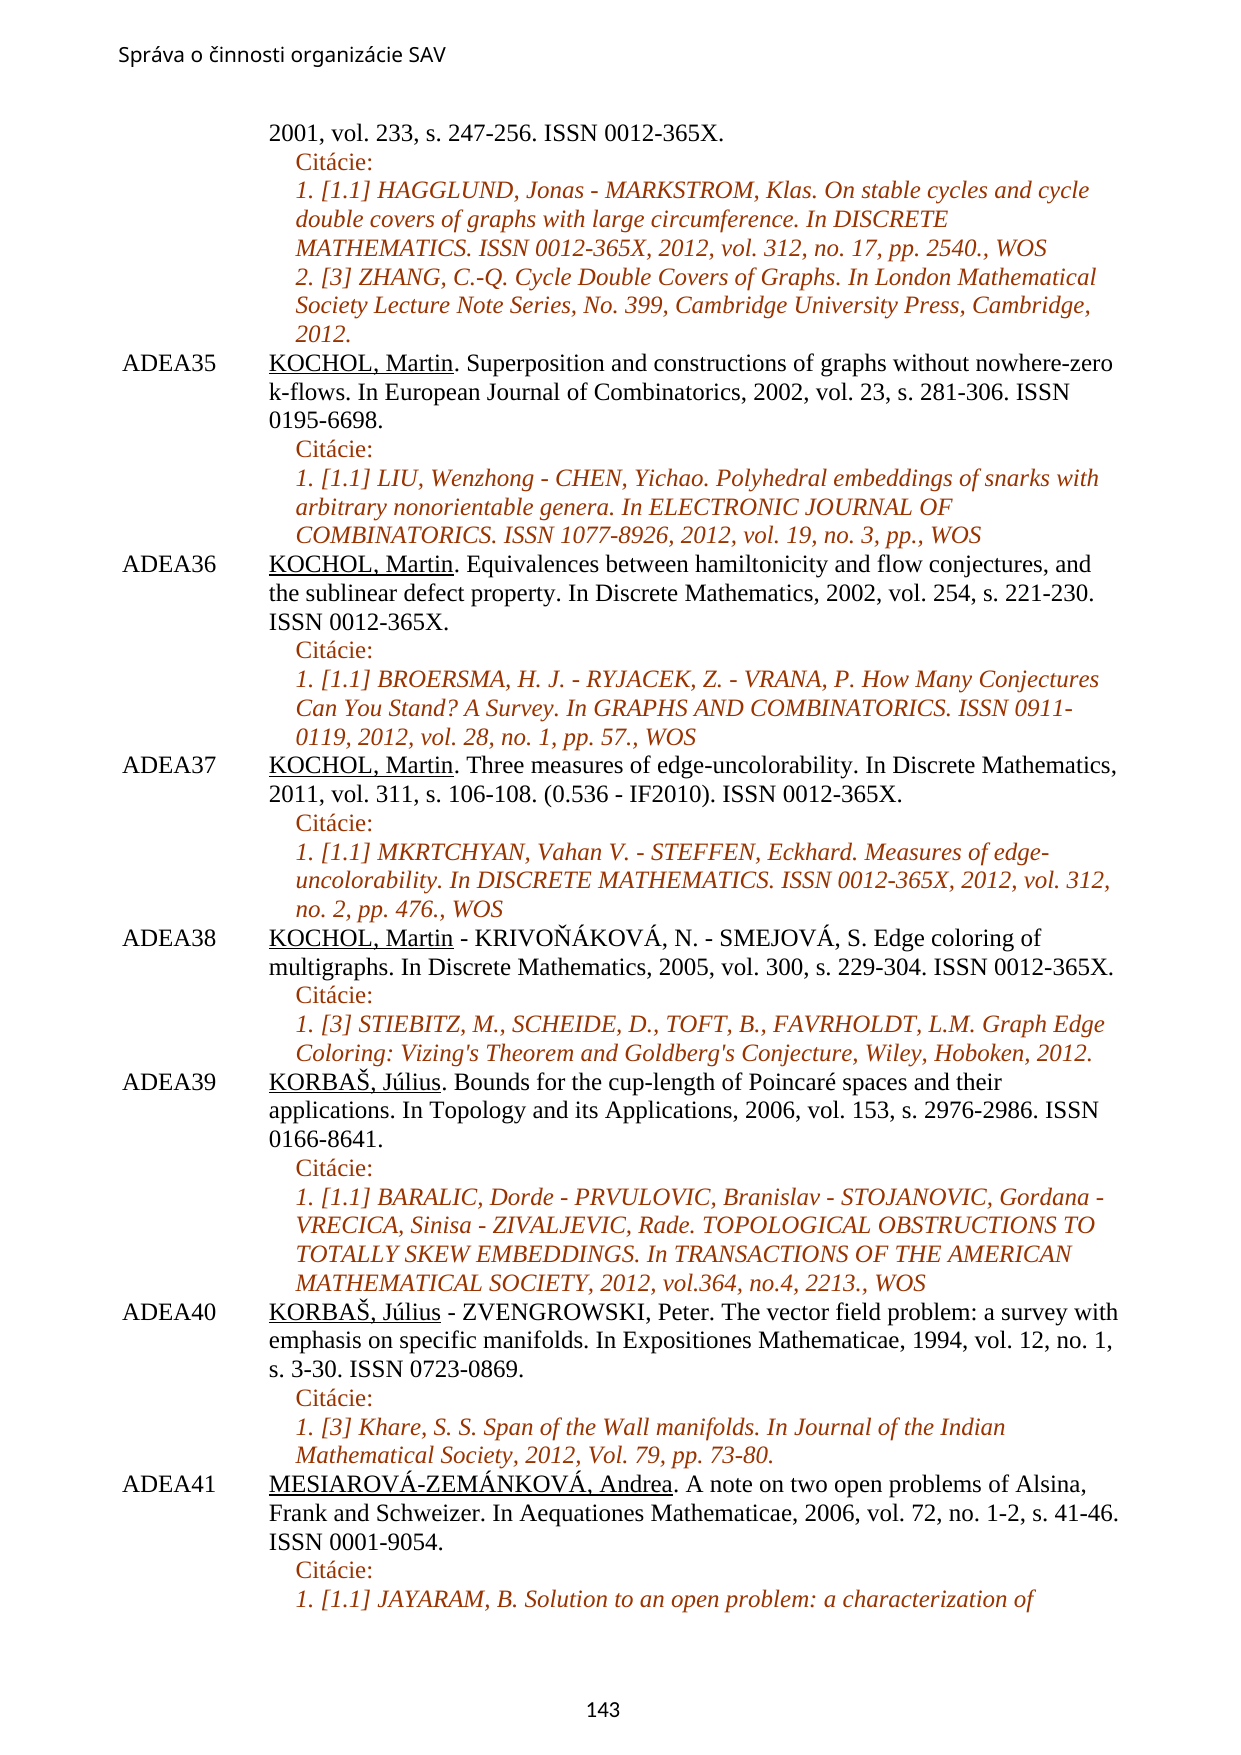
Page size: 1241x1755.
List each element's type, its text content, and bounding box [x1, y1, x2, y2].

text 1. [3] Khare, S. S. Span of the Wall manifolds. In Journal of the Indian Mathematical Society, 2012, Vol. 79, pp. 73-80. [295, 1412, 1122, 1469]
text 2. [3] ZHANG, C.-Q. Cycle Double Covers of Graphs. In London Mathematical Society Lecture Note Series, No. 399, Cambridge University Press, Cambridge, 2012. [295, 262, 1122, 348]
text 1. [1.1] JAYARAM, B. Solution to an open problem: a characterization of [295, 1584, 1122, 1613]
table_header KORBAŠ, Július. Bounds for the cup-length of Poincaré spaces and their applications. In Topology and its Applications, 2006, vol. 153, s. 2976-2986. ISSN 0166-8641. [269, 1067, 1122, 1153]
table_header ADEA36 [122, 549, 269, 636]
table_header ADEA37 [122, 751, 269, 808]
table_header KOCHOL, Martin. Equivalences between hamiltonicity and flow conjectures, and the sublinear defect property. In Discrete Mathematics, 2002, vol. 254, s. 221-230. ISSN 0012-365X. [269, 549, 1122, 636]
text Citácie: [295, 147, 1122, 176]
text 1. [1.1] HAGGLUND, Jonas - MARKSTROM, Klas. On stable cycles and cycle double covers of graphs with large circumference. In DISCRETE MATHEMATICS. ISSN 0012-365X, 2012, vol. 312, no. 17, pp. 2540., WOS [295, 176, 1122, 262]
table_header KORBAŠ, Július - ZVENGROWSKI, Peter. The vector field problem: a survey with emphasis on specific manifolds. In Expositiones Mathematicae, 1994, vol. 12, no. 1, s. 3-30. ISSN 0723-0869. [269, 1297, 1122, 1383]
text Citácie: [295, 1383, 1122, 1412]
table_header [122, 118, 269, 147]
text Citácie: [295, 434, 1122, 463]
table_header MESIAROVÁ-ZEMÁNKOVÁ, Andrea. A note on two open problems of Alsina, Frank and Schweizer. In Aequationes Mathematicae, 2006, vol. 72, no. 1-2, s. 41-46. ISSN 0001-9054. [269, 1469, 1122, 1556]
table_header ADEA35 [122, 348, 269, 434]
text 1. [1.1] BROERSMA, H. J. - RYJACEK, Z. - VRANA, P. How Many Conjectures Can You Stand? A Survey. In GRAPHS AND COMBINATORICS. ISSN 0911-0119, 2012, vol. 28, no. 1, pp. 57., WOS [295, 664, 1122, 751]
text 1. [3] STIEBITZ, M., SCHEIDE, D., TOFT, B., FAVRHOLDT, L.M. Graph Edge Coloring: Vizing's Theorem and Goldberg's Conjecture, Wiley, Hoboken, 2012. [295, 1009, 1122, 1067]
text Citácie: [295, 981, 1122, 1009]
text Citácie: [295, 1153, 1122, 1182]
table_header KOCHOL, Martin. Superposition and constructions of graphs without nowhere-zero k-flows. In European Journal of Combinatorics, 2002, vol. 23, s. 281-306. ISSN 0195-6698. [269, 348, 1122, 434]
table_header ADEA39 [122, 1067, 269, 1153]
table_header ADEA40 [122, 1297, 269, 1383]
text Citácie: [295, 1556, 1122, 1584]
text Citácie: [295, 636, 1122, 664]
table_header KOCHOL, Martin. Three measures of edge-uncolorability. In Discrete Mathematics, 2011, vol. 311, s. 106-108. (0.536 - IF2010). ISSN 0012-365X. [269, 751, 1122, 808]
table_header ADEA41 [122, 1469, 269, 1556]
table_header KOCHOL, Martin - KRIVOŇÁKOVÁ, N. - SMEJOVÁ, S. Edge coloring of multigraphs. In Discrete Mathematics, 2005, vol. 300, s. 229-304. ISSN 0012-365X. [269, 923, 1122, 981]
text 1. [1.1] BARALIC, Dorde - PRVULOVIC, Branislav - STOJANOVIC, Gordana - VRECICA, Sinisa - ZIVALJEVIC, Rade. TOPOLOGICAL OBSTRUCTIONS TO TOTALLY SKEW EMBEDDINGS. In TRANSACTIONS OF THE AMERICAN MATHEMATICAL SOCIETY, 2012, vol.364, no.4, 2213., WOS [295, 1182, 1122, 1297]
text Citácie: [295, 808, 1122, 837]
table_header ADEA38 [122, 923, 269, 981]
table_header 2001, vol. 233, s. 247-256. ISSN 0012-365X. [269, 118, 1122, 147]
text 1. [1.1] MKRTCHYAN, Vahan V. - STEFFEN, Eckhard. Measures of edge-uncolorability. In DISCRETE MATHEMATICS. ISSN 0012-365X, 2012, vol. 312, no. 2, pp. 476., WOS [295, 837, 1122, 923]
text 1. [1.1] LIU, Wenzhong - CHEN, Yichao. Polyhedral embeddings of snarks with arbitrary nonorientable genera. In ELECTRONIC JOURNAL OF COMBINATORICS. ISSN 1077-8926, 2012, vol. 19, no. 3, pp., WOS [295, 463, 1122, 549]
